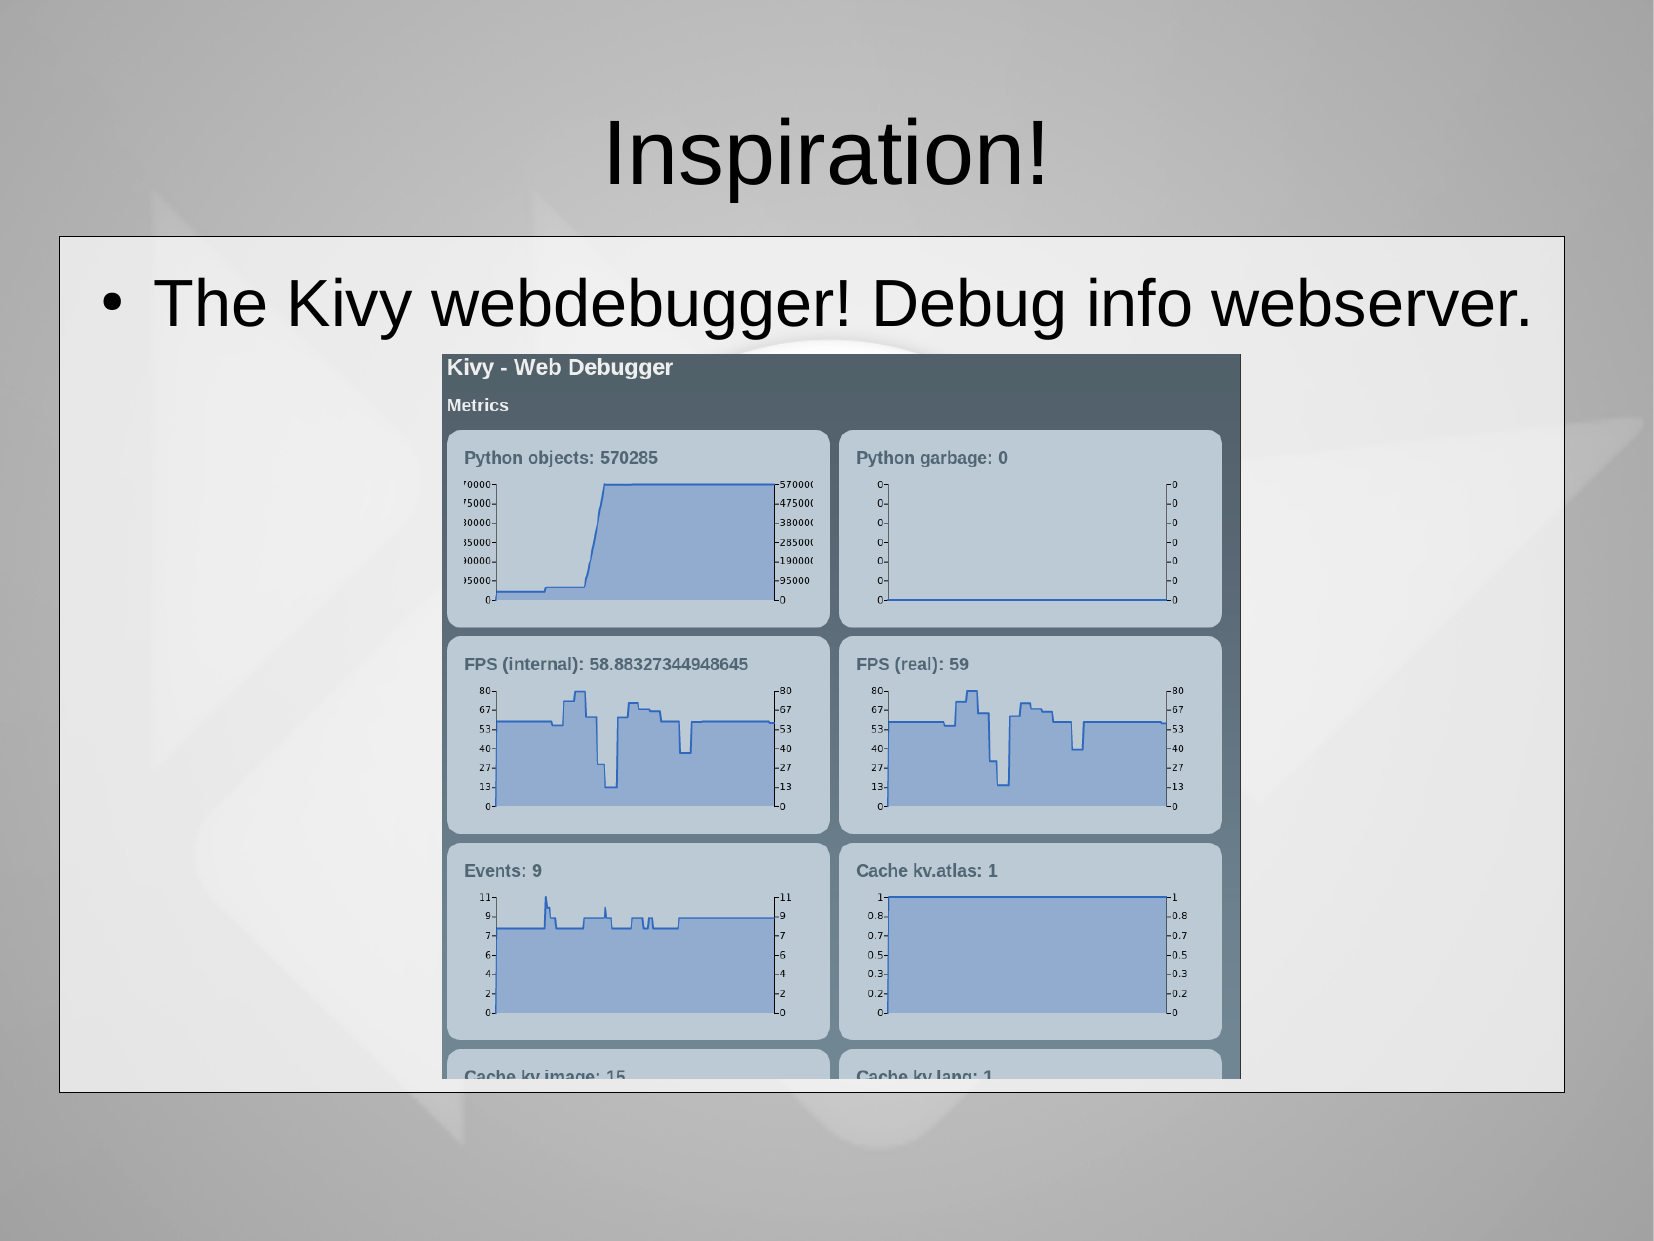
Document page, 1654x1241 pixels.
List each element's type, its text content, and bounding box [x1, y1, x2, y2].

text_box [59, 236, 1565, 1093]
list The Kivy webdebugger! Debug info webserver. [82, 265, 1571, 1066]
picture [0, 0, 1654, 1241]
title Inspiration! [82, 49, 1571, 257]
